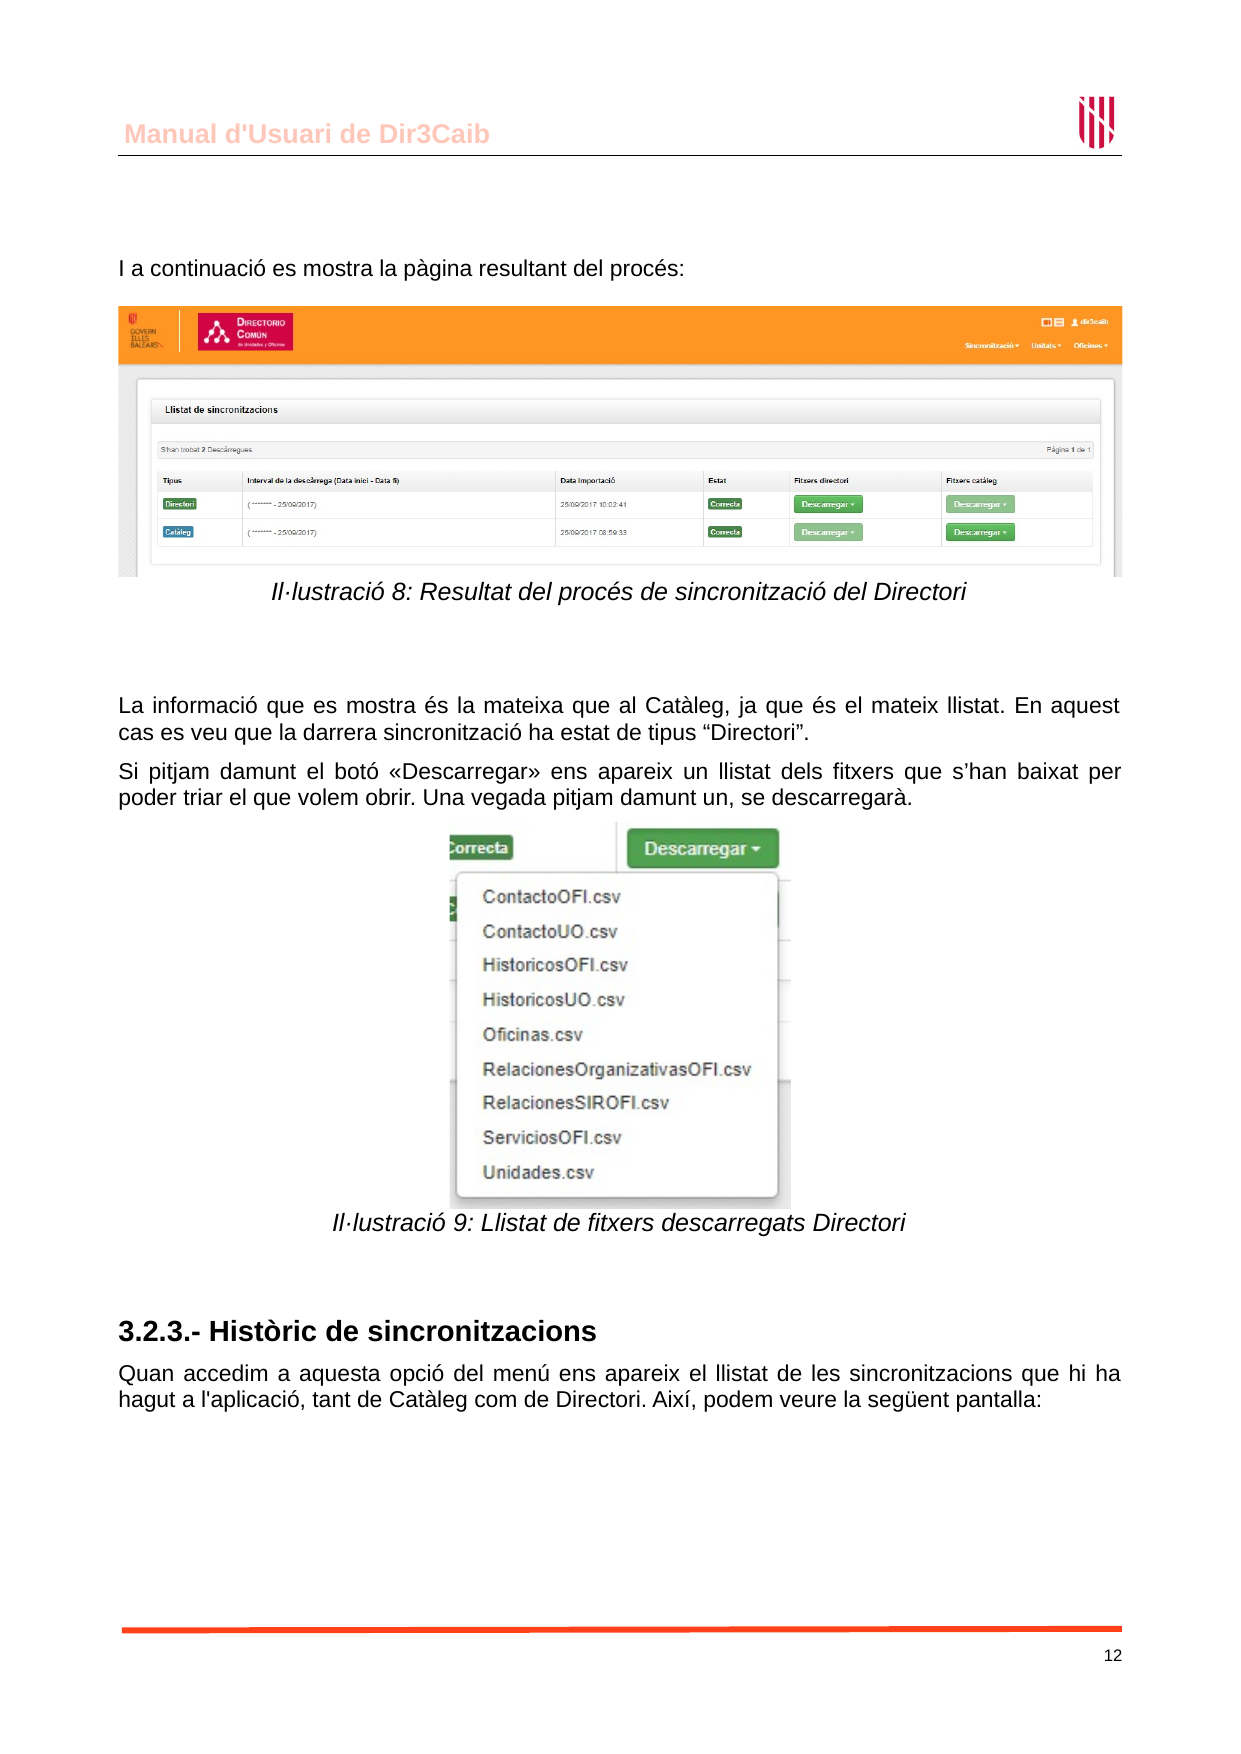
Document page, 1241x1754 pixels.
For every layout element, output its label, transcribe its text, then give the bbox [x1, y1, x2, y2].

picture [118, 306, 1123, 577]
text Quan accedim a aquesta opció del menú ens apareix el llistat de les sincronitzacions que hi ha hagut a l'aplicació, tant de Catàleg com de Directori. Així, podem veure la següent pantalla: [118, 1359, 1122, 1412]
text I a continuació es mostra la pàgina resultant del procés: [118, 254, 1122, 281]
subtitle Històric de sincronitzacions [118, 1313, 1122, 1347]
text Il·lustració 8: Resultat del procés de sincronització del Directori [118, 577, 1122, 605]
picture [449, 822, 791, 1209]
picture [1076, 94, 1117, 150]
text Il·lustració 9: Llistat de fitxers descarregats Directori [118, 1209, 1122, 1237]
text Si pitjam damunt el botó «Descarregar» ens apareix un llistat dels fitxers que s’han baixat per poder triar el que volem obrir. Una vegada pitjam damunt un, se descarregarà. [118, 758, 1122, 810]
text La informació que es mostra és la mateixa que al Catàleg, ja que és el mateix llistat. En aquest cas es veu que la darrera sincronització ha estat de tipus “Directori”. [118, 692, 1122, 745]
